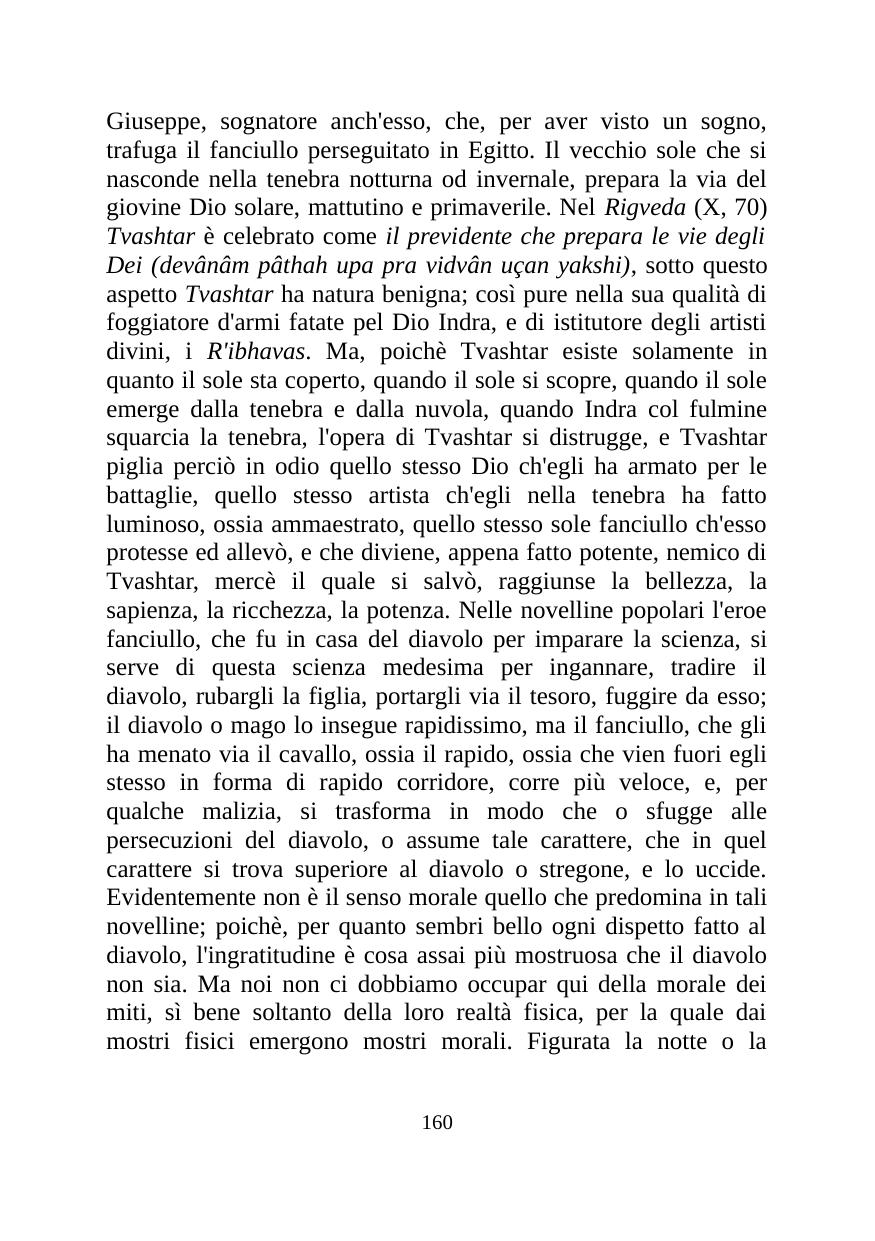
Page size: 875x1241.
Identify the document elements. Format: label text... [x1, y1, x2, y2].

text Giuseppe, sognatore anch'esso, che, per aver visto un sogno, trafuga il fanciullo perseguitato in Egitto. Il vecchio sole che si nasconde nella tenebra notturna od invernale, prepara la via del giovine Dio solare, mattutino e primaverile. Nel Rigveda (X, 70) Tvashtar è celebrato come il previdente che prepara le vie degli Dei (devânâm pâthah upa pra vidvân uçan yakshi), sotto questo aspetto Tvashtar ha natura benigna; così pure nella sua qualità di foggiatore d'armi fatate pel Dio Indra, e di istitutore degli artisti divini, i R'ibhavas. Ma, poichè Tvashtar esiste solamente in quanto il sole sta coperto, quando il sole si scopre, quando il sole emerge dalla tenebra e dalla nuvola, quando Indra col fulmine squarcia la tenebra, l'opera di Tvashtar si distrugge, e Tvashtar piglia perciò in odio quello stesso Dio ch'egli ha armato per le battaglie, quello stesso artista ch'egli nella tenebra ha fatto luminoso, ossia ammaestrato, quello stesso sole fanciullo ch'esso protesse ed allevò, e che diviene, appena fatto potente, nemico di Tvashtar, mercè il quale si salvò, raggiunse la bellezza, la sapienza, la ricchezza, la potenza. Nelle novelline popolari l'eroe fanciullo, che fu in casa del diavolo per imparare la scienza, si serve di questa scienza medesima per ingannare, tradire il diavolo, rubargli la figlia, portargli via il tesoro, fuggire da esso; il diavolo o mago lo insegue rapidissimo, ma il fanciullo, che gli ha menato via il cavallo, ossia il rapido, ossia che vien fuori egli stesso in forma di rapido corridore, corre più veloce, e, per qualche malizia, si trasforma in modo che o sfugge alle persecuzioni del diavolo, o assume tale carattere, che in quel carattere si trova superiore al diavolo o stregone, e lo uccide. Evidentemente non è il senso morale quello che predomina in tali novelline; poichè, per quanto sembri bello ogni dispetto fatto al diavolo, l'ingratitudine è cosa assai più mostruosa che il diavolo non sia. Ma noi non ci dobbiamo occupar qui della morale dei miti, sì bene soltanto della loro realtà fisica, per la quale dai mostri fisici emergono mostri morali. Figurata la notte o la [106, 106, 768, 1055]
